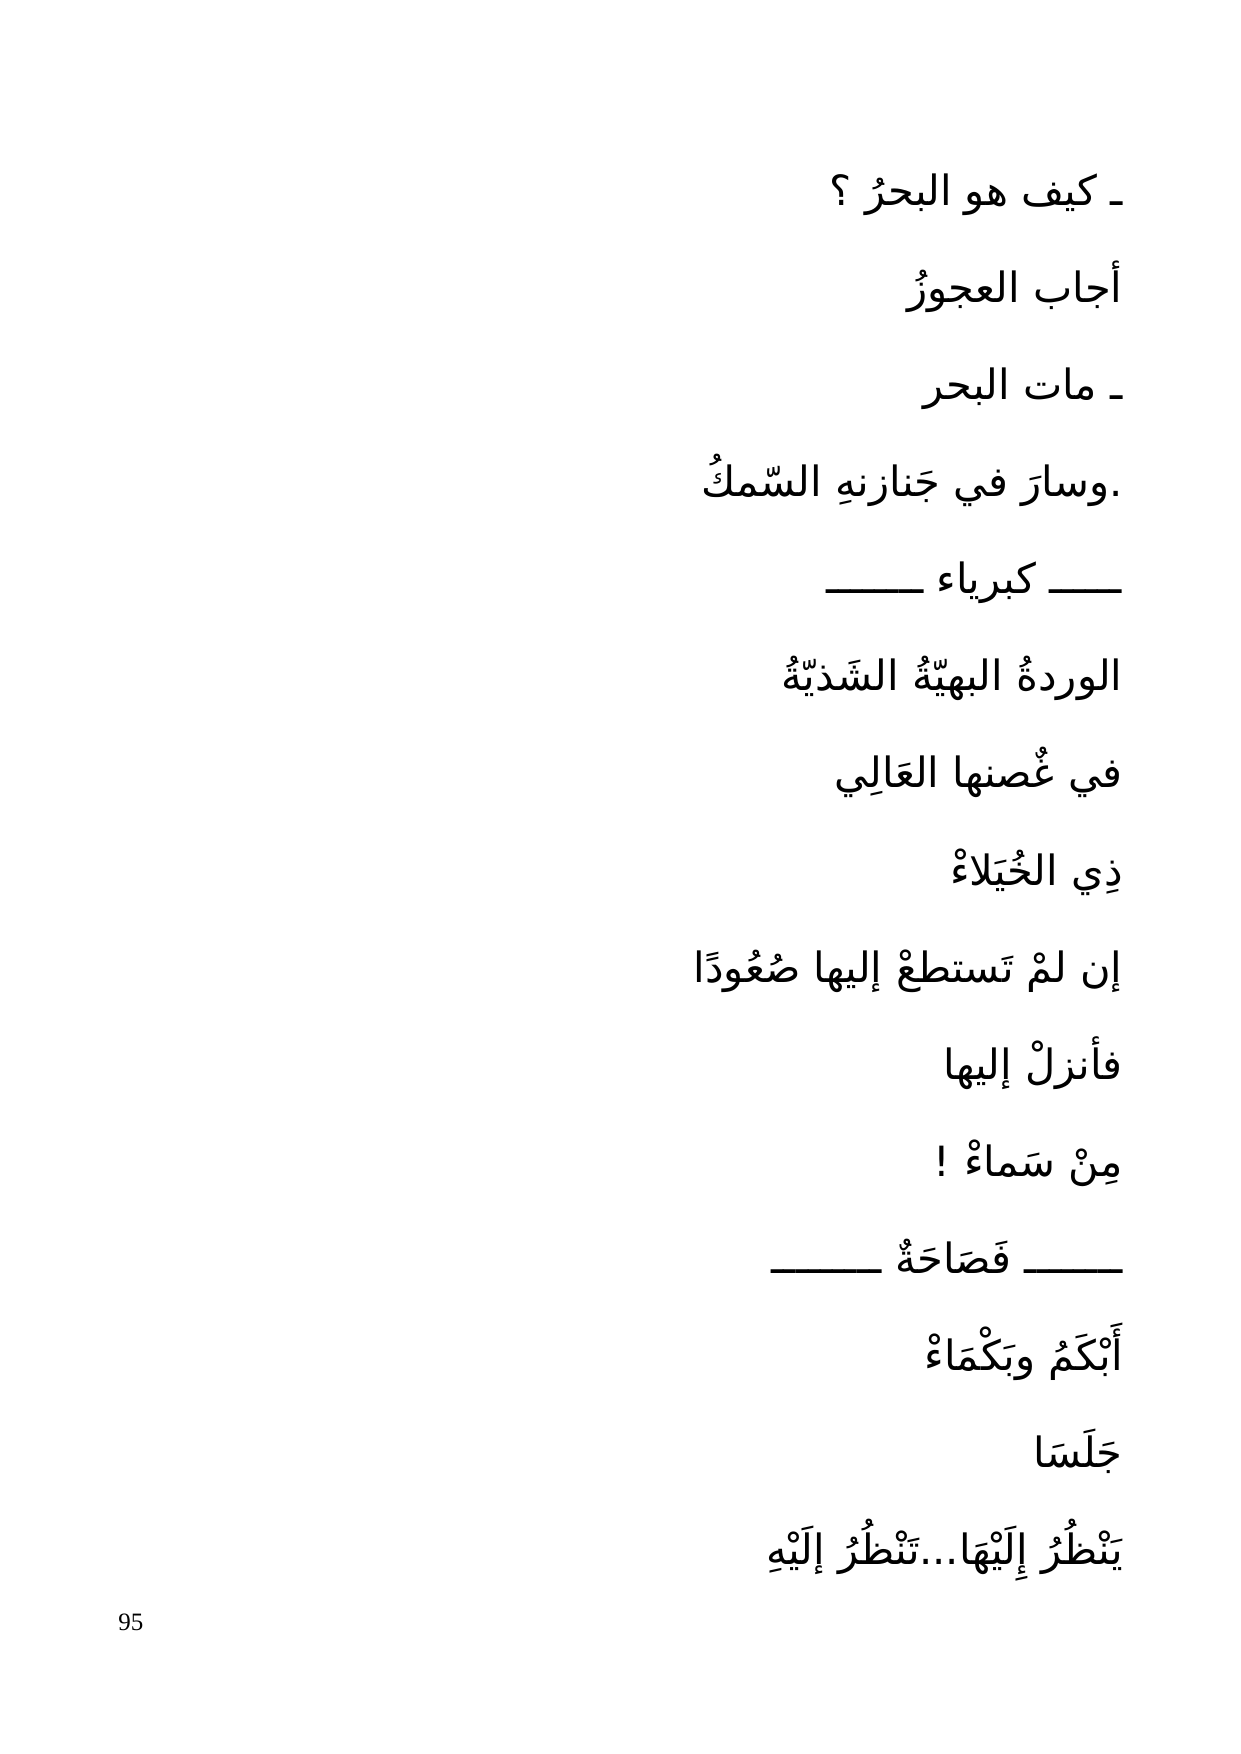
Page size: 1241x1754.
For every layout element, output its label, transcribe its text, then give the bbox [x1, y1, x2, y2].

text ! مِنْ سَماءْ [118, 1137, 1122, 1186]
text ــــــ كبرياء ــــــــ [118, 555, 1122, 603]
text ـ مات البحر [118, 361, 1122, 409]
text يَنْظُرُ إِلَيْهَا...تَنْظُرُ إلَيْهِ [118, 1526, 1122, 1574]
text في غٌصنها العَالِي [118, 749, 1122, 798]
text أَبْكَمُ وبَكْمَاءْ [118, 1332, 1122, 1380]
text الوردةُ البهيّةُ الشَذيّةُ [118, 652, 1122, 701]
text وسارَ في جَنازنهِ السّمكُ. [118, 458, 1122, 506]
text ــــــــ فَصَاحَةٌ ـــــــــ [118, 1234, 1122, 1283]
text ذِي الخُيَلاءْ [118, 846, 1122, 895]
text أجاب العجوزُ [118, 264, 1122, 312]
text جَلَسَا [118, 1429, 1122, 1477]
text ـ كيف هو البحرُ ؟ [118, 167, 1122, 215]
text إن لمْ تَستطعْ إليها صُعُودًا [118, 943, 1122, 992]
text فأنزلْ إليها [118, 1040, 1122, 1089]
